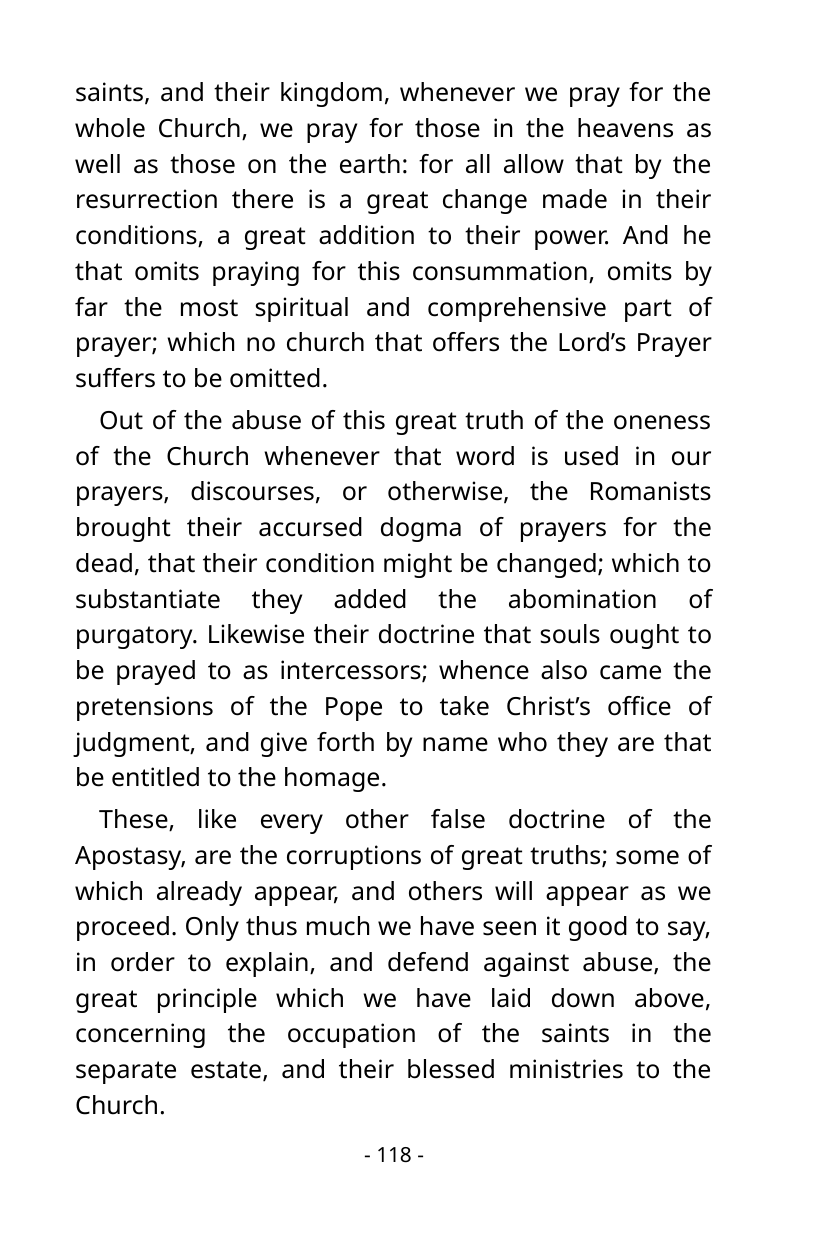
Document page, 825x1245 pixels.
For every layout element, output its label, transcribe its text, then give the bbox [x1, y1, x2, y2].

text saints, and their kingdom, whenever we pray for the whole Church, we pray for those in the heavens as well as those on the earth: for all allow that by the resurrection there is a great change made in their conditions, a great addition to their power. And he that omits praying for this consummation, omits by far the most spiritual and comprehensive part of prayer; which no church that offers the Lord’s Prayer suffers to be omitted. [75, 75, 712, 395]
text These, like every other false doctrine of the Apostasy, are the corruptions of great truths; some of which already appear, and others will appear as we proceed. Only thus much we have seen it good to say, in order to explain, and defend against abuse, the great principle which we have laid down above, concerning the occupation of the saints in the separate estate, and their blessed ministries to the Church. [75, 802, 712, 1122]
text Out of the abuse of this great truth of the oneness of the Church whenever that word is used in our prayers, discourses, or otherwise, the Romanists brought their accursed dogma of prayers for the dead, that their condition might be changed; which to substantiate they added the abomination of purgatory. Likewise their doctrine that souls ought to be prayed to as intercessors; whence also came the pretensions of the Pope to take Christ’s office of judgment, and give forth by name who they are that be entitled to the homage. [75, 403, 712, 794]
